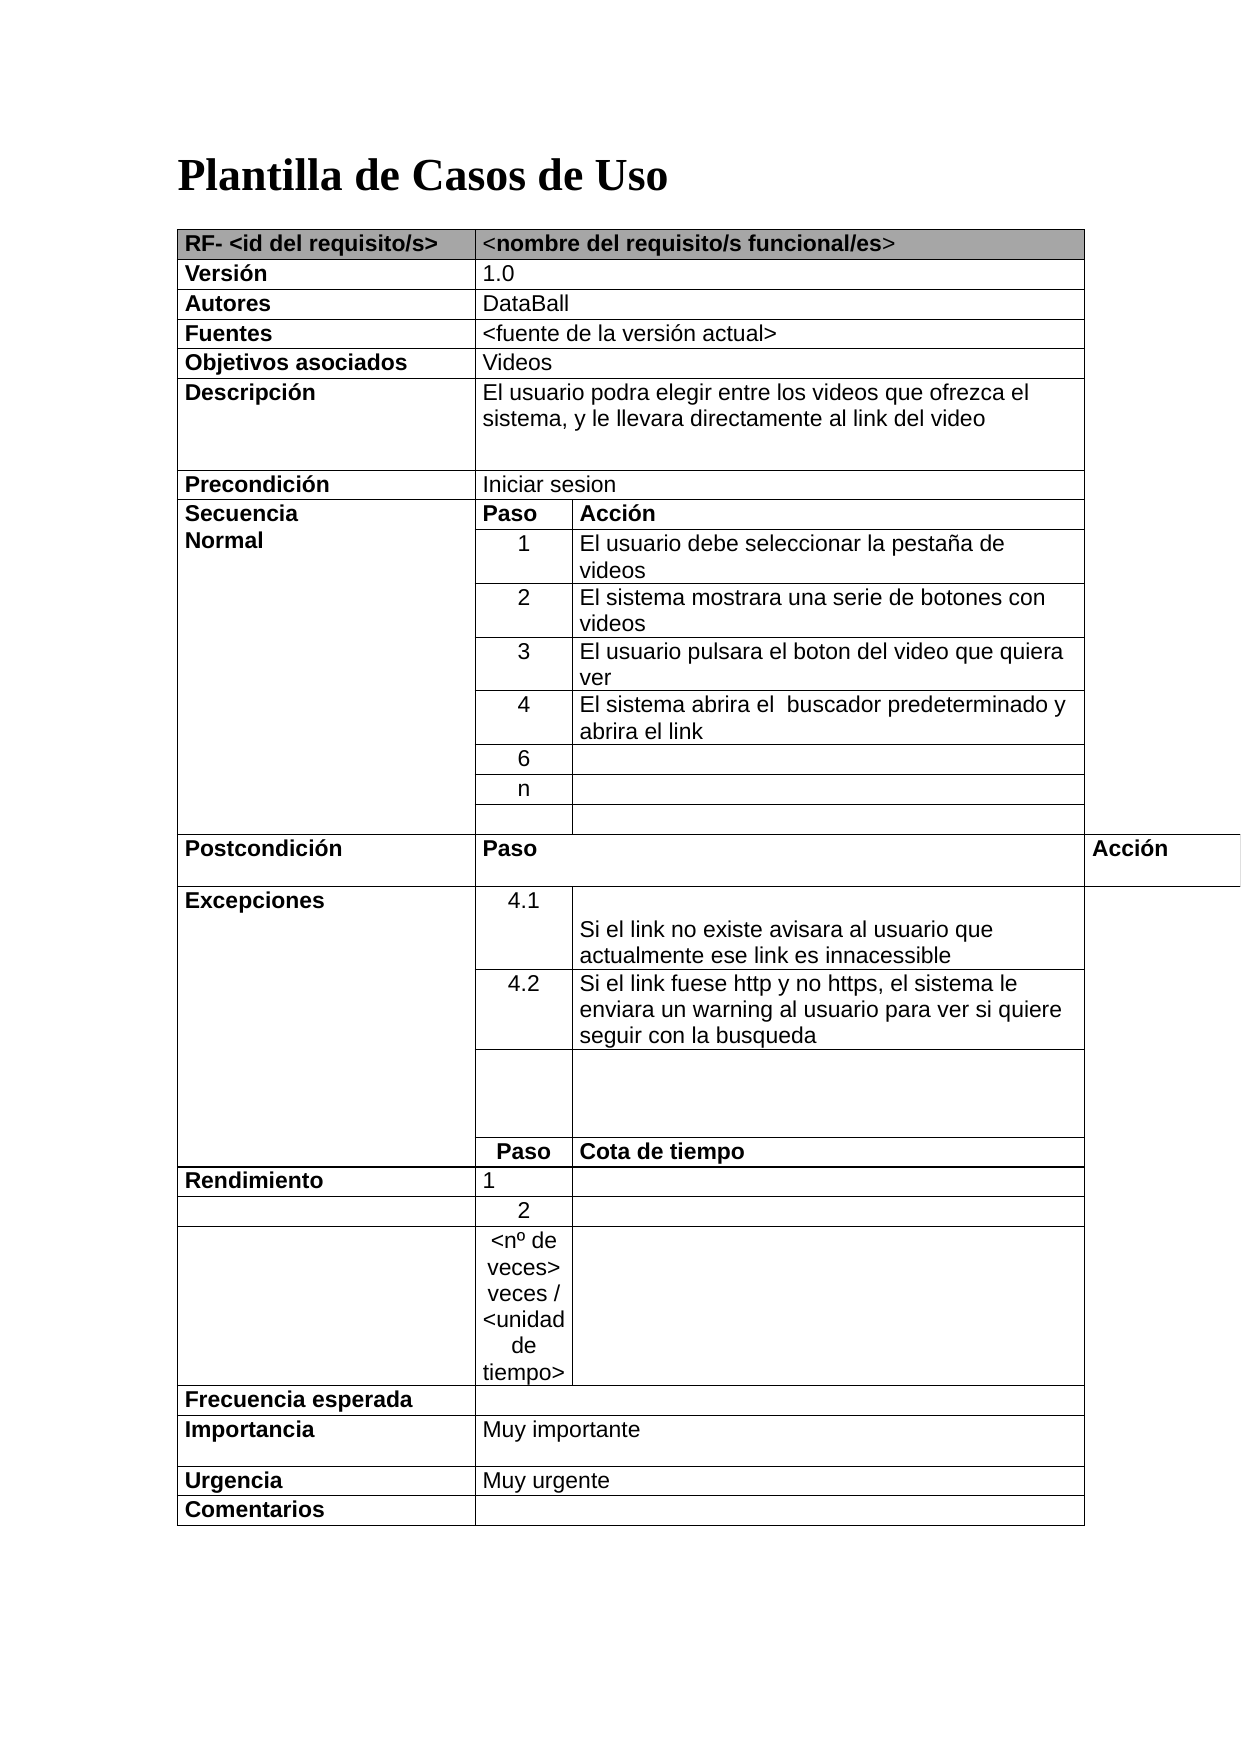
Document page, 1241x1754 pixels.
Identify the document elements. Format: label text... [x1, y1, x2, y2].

table_cell Rendimiento [178, 1168, 475, 1196]
table_cell El sistema mostrara una serie de botones con videos [573, 584, 1084, 637]
table_cell [573, 745, 1084, 774]
table_cell [1085, 348, 1240, 378]
table_cell 6 [476, 745, 572, 774]
table_cell El sistema abrira el buscador predeterminado y abrira el link [573, 691, 1084, 744]
table_cell Iniciar sesion [476, 471, 1084, 499]
table_cell [573, 805, 1084, 833]
table_cell Autores [178, 290, 475, 318]
table_cell 1.0 [476, 260, 1084, 289]
table_cell Videos [476, 349, 1084, 378]
table_cell El usuario debe seleccionar la pestaña de videos [573, 530, 1084, 583]
table_cell [1085, 1166, 1240, 1196]
table_cell [476, 1496, 1084, 1525]
table_cell [1085, 1415, 1240, 1466]
table_cell Paso [476, 835, 1084, 886]
table_cell 1 [476, 530, 572, 583]
table_cell [1085, 583, 1240, 637]
table_cell Acción [1085, 835, 1240, 886]
table_cell [178, 1197, 475, 1226]
table_cell Fuentes [178, 320, 475, 348]
table_cell Excepciones [178, 887, 475, 1166]
table_cell [1085, 887, 1240, 968]
table_cell Versión [178, 260, 475, 289]
table_cell DataBall [476, 290, 1084, 318]
table_cell 3 [476, 638, 572, 690]
table_cell [1085, 969, 1240, 1049]
table_header RF- <id del requisito/s> [178, 230, 475, 259]
table_cell <nº de veces> veces / <unidad de tiempo> [476, 1227, 572, 1385]
table_cell [1085, 744, 1240, 774]
table_cell [1085, 470, 1240, 499]
text Plantilla de Casos de Uso [177, 148, 1063, 200]
table_cell [573, 1227, 1084, 1385]
table_cell 4.2 [476, 970, 572, 1049]
table_cell El usuario pulsara el boton del video que quiera ver [573, 638, 1084, 690]
table_cell <fuente de la versión actual> [476, 320, 1084, 348]
table_cell [573, 1050, 1084, 1137]
table_cell [476, 805, 572, 833]
table_cell El usuario podra elegir entre los videos que ofrezca el sistema, y le llevara directamente al link del video [476, 379, 1084, 469]
table_cell [1085, 529, 1240, 583]
table_cell [1085, 1466, 1240, 1495]
table_cell [573, 775, 1084, 804]
table_cell [1085, 1226, 1240, 1385]
table_cell [573, 1197, 1084, 1226]
table_cell [1085, 378, 1240, 469]
table_cell Objetivos asociados [178, 349, 475, 378]
table_cell [1085, 1385, 1240, 1415]
table_cell [573, 1168, 1084, 1196]
table_cell [1085, 1196, 1240, 1226]
table_cell Si el link fuese http y no https, el sistema le enviara un warning al usuario para ver si quiere seguir con la busqueda [573, 970, 1084, 1049]
table_header [1085, 229, 1240, 259]
table_cell [1085, 690, 1240, 744]
table_cell [1085, 1049, 1240, 1137]
table_cell Cota de tiempo [573, 1138, 1084, 1166]
table_cell Secuencia Normal [178, 500, 475, 833]
table_cell [1085, 499, 1240, 529]
table_cell Si el link no existe avisara al usuario que actualmente ese link es innacessible [573, 887, 1084, 968]
table_cell Importancia [178, 1416, 475, 1466]
table_cell 2 [476, 584, 572, 637]
table_cell Postcondición [178, 835, 475, 886]
table_cell Precondición [178, 471, 475, 499]
table_header <nombre del requisito/s funcional/es> [476, 230, 1084, 259]
table_cell 2 [476, 1197, 572, 1226]
table_cell Paso [476, 500, 572, 529]
table_cell [1085, 774, 1240, 804]
table_cell 1 [476, 1168, 572, 1196]
table_cell [476, 1050, 572, 1137]
table_cell [178, 1227, 475, 1385]
table_cell n [476, 775, 572, 804]
table_cell Acción [573, 500, 1084, 529]
table_cell [1085, 319, 1240, 348]
table_cell 4.1 [476, 887, 572, 968]
table_cell [1085, 289, 1240, 318]
table_cell 4 [476, 691, 572, 744]
table_cell Comentarios [178, 1496, 475, 1525]
table_cell [1085, 1495, 1240, 1525]
table_cell Descripción [178, 379, 475, 469]
table_cell [476, 1386, 1084, 1415]
table_cell [1085, 1137, 1240, 1166]
table_cell [1085, 637, 1240, 690]
table_cell Urgencia [178, 1467, 475, 1495]
table_cell [1085, 804, 1240, 833]
table_cell Muy importante [476, 1416, 1084, 1466]
table_cell Paso [476, 1138, 572, 1166]
table_cell [1085, 259, 1240, 289]
table_cell Muy urgente [476, 1467, 1084, 1495]
table_cell Frecuencia esperada [178, 1386, 475, 1415]
